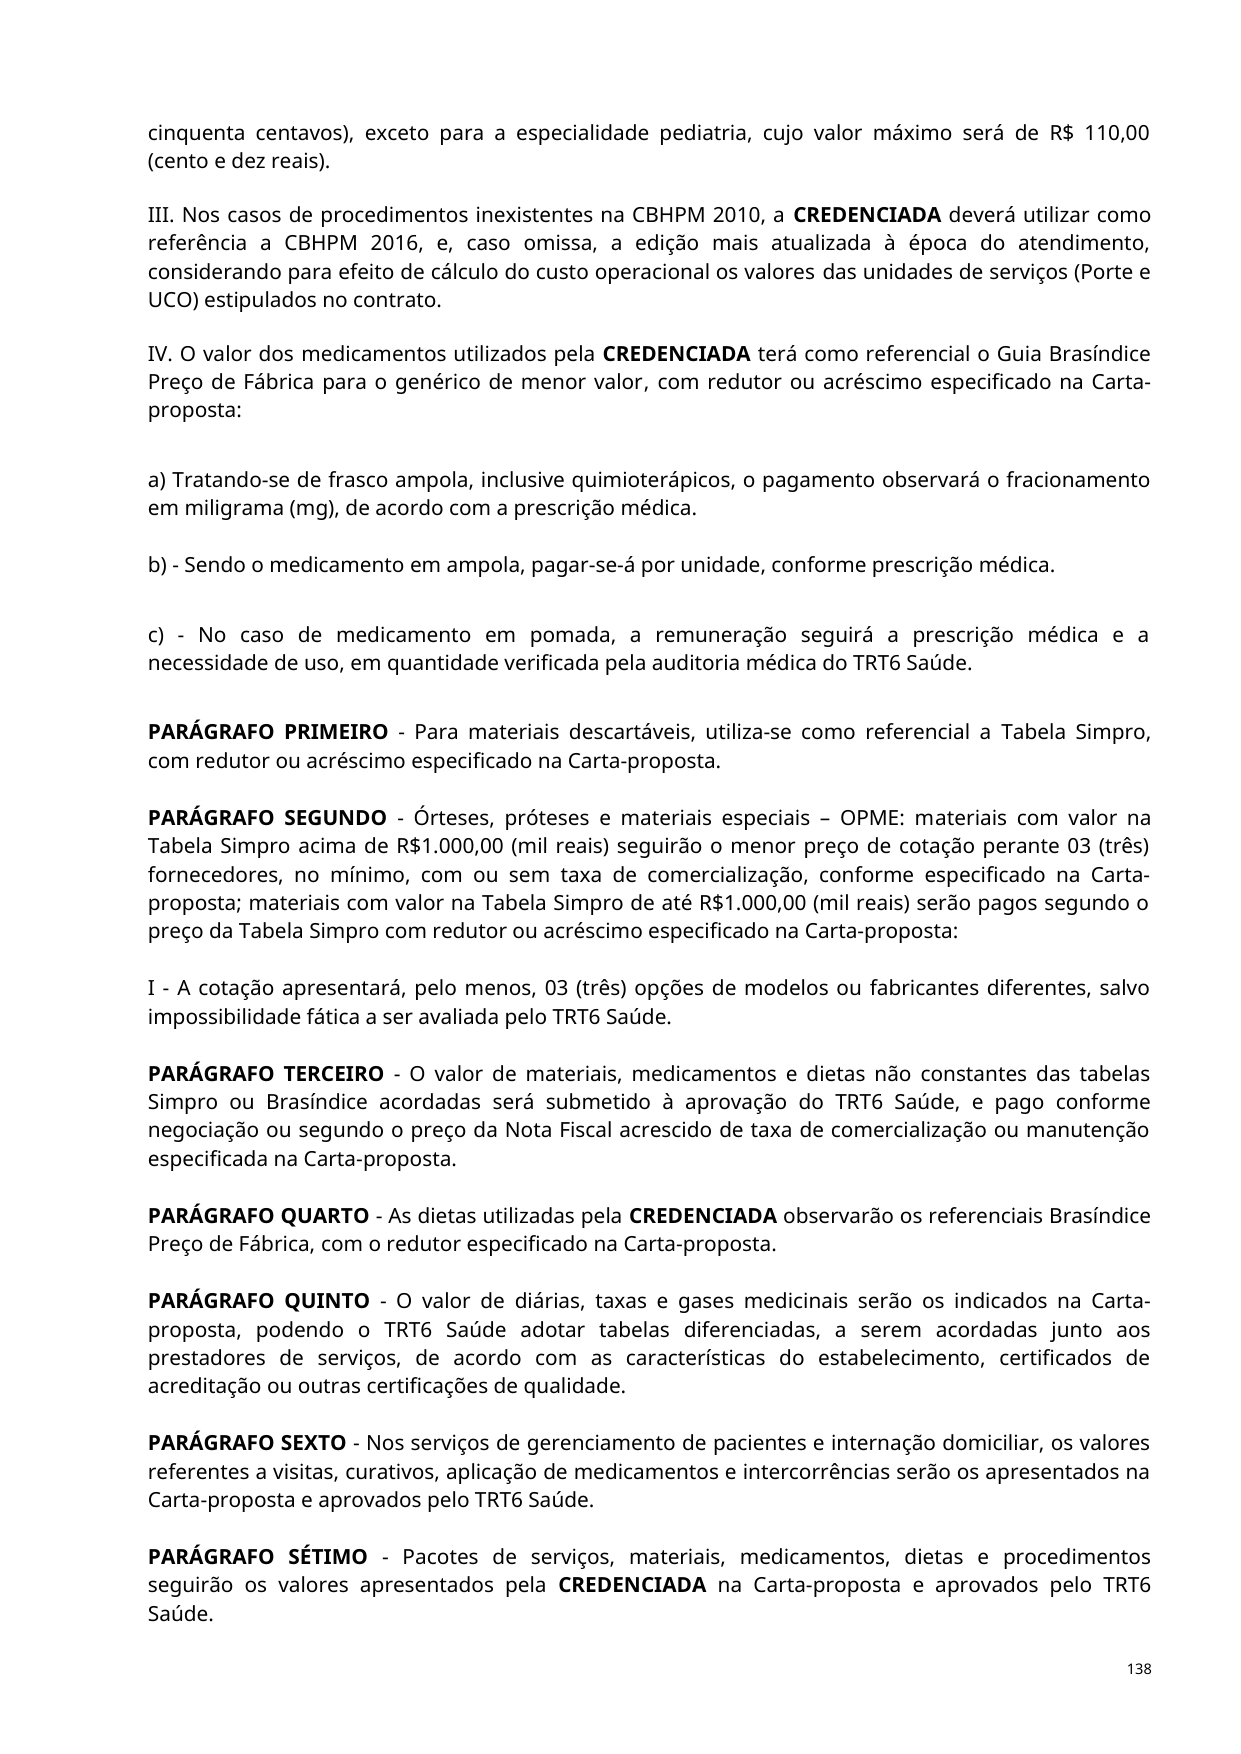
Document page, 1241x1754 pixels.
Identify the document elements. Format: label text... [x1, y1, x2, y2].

text PARÁGRAFO TERCEIRO - O valor de materiais, medicamentos e dietas não constantes das tabelas Simpro ou Brasíndice acordadas será submetido à aprovação do TRT6 Saúde, e pago conforme negociação ou segundo o preço da Nota Fiscal acrescido de taxa de comercialização ou manutenção especificada na Carta-proposta. [148, 1059, 1152, 1172]
text PARÁGRAFO QUINTO - O valor de diárias, taxas e gases medicinais serão os indicados na Carta-proposta, podendo o TRT6 Saúde adotar tabelas diferenciadas, a serem acordadas junto aos prestadores de serviços, de acordo com as características do estabelecimento, certificados de acreditação ou outras certificações de qualidade. [148, 1286, 1152, 1400]
text b) - Sendo o medicamento em ampola, pagar-se-á por unidade, conforme prescrição médica. [148, 550, 1152, 579]
text PARÁGRAFO PRIMEIRO - Para materiais descartáveis, utiliza-se como referencial a Tabela Simpro, com redutor ou acréscimo especificado na Carta-proposta. [148, 717, 1152, 774]
text a) Tratando-se de frasco ampola, inclusive quimioterápicos, o pagamento observará o fracionamento em miligrama (mg), de acordo com a prescrição médica. [148, 465, 1152, 522]
text IV. O valor dos medicamentos utilizados pela CREDENCIADA terá como referencial o Guia Brasíndice Preço de Fábrica para o genérico de menor valor, com redutor ou acréscimo especificado na Carta-proposta: [148, 339, 1152, 424]
text III. Nos casos de procedimentos inexistentes na CBHPM 2010, a CREDENCIADA deverá utilizar como referência a CBHPM 2016, e, caso omissa, a edição mais atualizada à época do atendimento, considerando para efeito de cálculo do custo operacional os valores das unidades de serviços (Porte e UCO) estipulados no contrato. [148, 200, 1152, 314]
text cinquenta centavos), exceto para a especialidade pediatria, cujo valor máximo será de R$ 110,00 (cento e dez reais). [148, 118, 1152, 175]
text PARÁGRAFO SÉTIMO - Pacotes de serviços, materiais, medicamentos, dietas e procedimentos seguirão os valores apresentados pela CREDENCIADA na Carta-proposta e aprovados pelo TRT6 Saúde. [148, 1542, 1152, 1627]
text PARÁGRAFO SEGUNDO - Órteses, próteses e materiais especiais – OPME: materiais com valor na Tabela Simpro acima de R$1.000,00 (mil reais) seguirão o menor preço de cotação perante 03 (três) fornecedores, no mínimo, com ou sem taxa de comercialização, conforme especificado na Carta-proposta; materiais com valor na Tabela Simpro de até R$1.000,00 (mil reais) serão pagos segundo o preço da Tabela Simpro com redutor ou acréscimo especificado na Carta-proposta: [148, 803, 1152, 945]
text c) - No caso de medicamento em pomada, a remuneração seguirá a prescrição médica e a necessidade de uso, em quantidade verificada pela auditoria médica do TRT6 Saúde. [148, 620, 1152, 677]
text I - A cotação apresentará, pelo menos, 03 (três) opções de modelos ou fabricantes diferentes, salvo impossibilidade fática a ser avaliada pelo TRT6 Saúde. [148, 973, 1152, 1030]
text PARÁGRAFO QUARTO - As dietas utilizadas pela CREDENCIADA observarão os referenciais Brasíndice Preço de Fábrica, com o redutor especificado na Carta-proposta. [148, 1201, 1152, 1258]
text PARÁGRAFO SEXTO - Nos serviços de gerenciamento de pacientes e internação domiciliar, os valores referentes a visitas, curativos, aplicação de medicamentos e intercorrências serão os apresentados na Carta-proposta e aprovados pelo TRT6 Saúde. [148, 1428, 1152, 1514]
